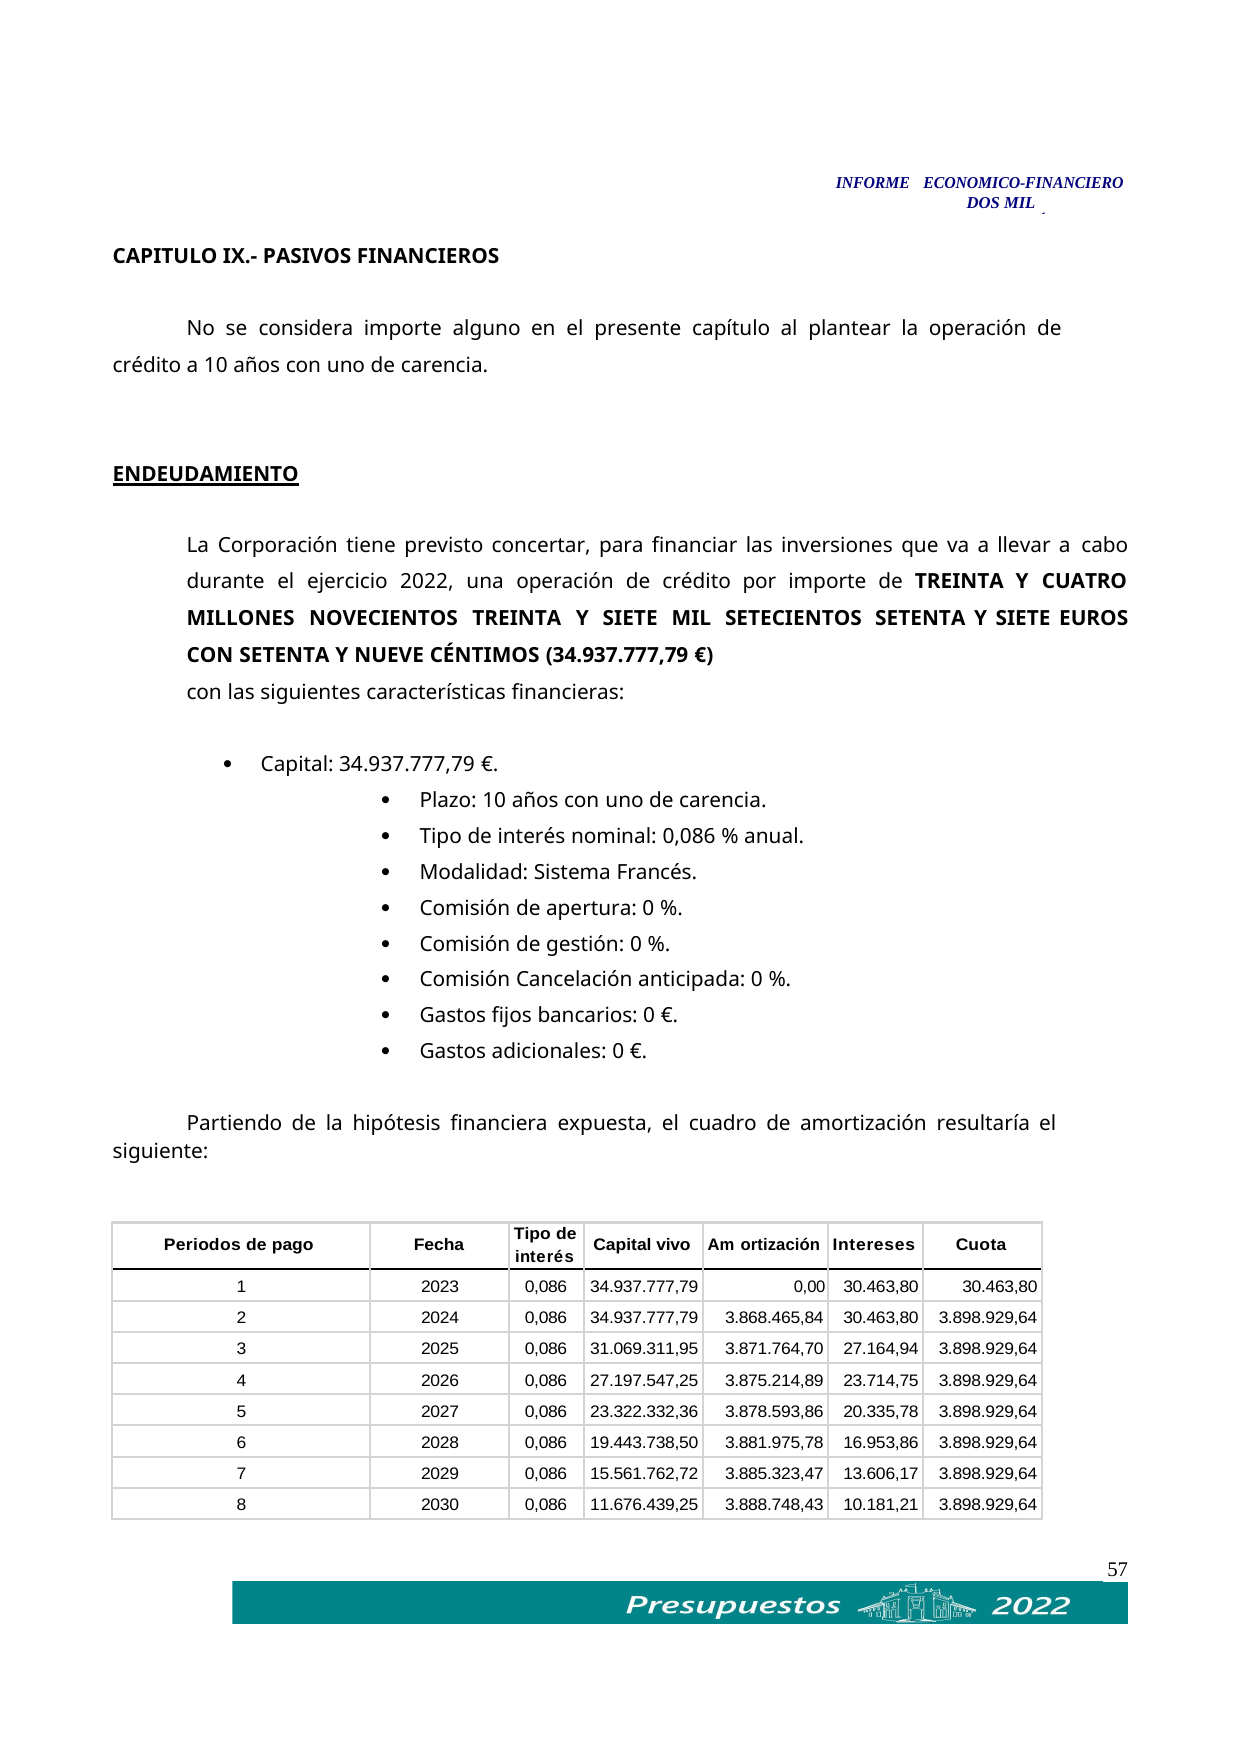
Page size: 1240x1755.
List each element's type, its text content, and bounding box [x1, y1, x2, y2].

table_cell 2023 [371, 1270, 508, 1299]
table_cell 23.714,75 [829, 1364, 922, 1393]
list Gastos fijos bancarios: 0 €. [382, 1000, 1139, 1029]
table_cell 23.322.332,36 [585, 1395, 702, 1424]
table_cell 5 [113, 1395, 369, 1424]
table_header Cuota [924, 1224, 1041, 1268]
table_cell 2026 [371, 1364, 508, 1393]
table_cell 19.443.738,50 [585, 1426, 702, 1456]
table_cell 3.885.323,47 [704, 1458, 827, 1487]
table_cell 3.898.929,64 [924, 1333, 1041, 1362]
table_header Tipo de interés [510, 1224, 583, 1268]
table_cell 11.676.439,25 [585, 1489, 702, 1518]
list Gastos adicionales: 0 €. [382, 1036, 1139, 1064]
table_cell 1 [113, 1270, 369, 1299]
text con las siguientes características financieras: [186, 677, 1139, 706]
table_cell 13.606,17 [829, 1458, 922, 1487]
table_cell 20.335,78 [829, 1395, 922, 1424]
table_header Periodos de pago [113, 1224, 369, 1268]
table_cell 2024 [371, 1302, 508, 1331]
table_cell 0,086 [510, 1270, 583, 1299]
table_cell 0,086 [510, 1458, 583, 1487]
table_header Capital vivo [585, 1224, 702, 1268]
table_cell 27.164,94 [829, 1333, 922, 1362]
text Partiendo de la hipótesis financiera expuesta, el cuadro de amortización resultaría el siguiente: [112, 1108, 1139, 1165]
table_cell 3.898.929,64 [924, 1426, 1041, 1456]
table_cell 0,086 [510, 1333, 583, 1362]
subtitle ENDEUDAMIENTO [112, 459, 1139, 487]
table_cell 0,086 [510, 1489, 583, 1518]
table_cell 3.898.929,64 [924, 1489, 1041, 1518]
list Plazo: 10 años con uno de carencia. [382, 785, 1139, 814]
table_cell 34.937.777,79 [585, 1302, 702, 1331]
table_cell 2027 [371, 1395, 508, 1424]
table_cell 7 [113, 1458, 369, 1487]
table_cell 31.069.311,95 [585, 1333, 702, 1362]
table_cell 3.898.929,64 [924, 1364, 1041, 1393]
table_cell 2030 [371, 1489, 508, 1518]
list Tipo de interés nominal: 0,086 % anual. [382, 821, 1139, 849]
table_cell 30.463,80 [829, 1270, 922, 1299]
table_cell 15.561.762,72 [585, 1458, 702, 1487]
table_cell 2025 [371, 1333, 508, 1362]
list Comisión Cancelación anticipada: 0 %. [382, 964, 1139, 993]
text  Capital: 34.937.777,79 €. [224, 749, 1139, 778]
table_cell 10.181,21 [829, 1489, 922, 1518]
table_cell 3 [113, 1333, 369, 1362]
subtitle CAPITULO IX.- PASIVOS FINANCIEROS [112, 241, 1139, 269]
table_cell 0,086 [510, 1302, 583, 1331]
table_cell 3.898.929,64 [924, 1395, 1041, 1424]
table_header Intereses [829, 1224, 922, 1268]
list Comisión de apertura: 0 %. [382, 893, 1139, 921]
table_cell 3.881.975,78 [704, 1426, 827, 1456]
table_cell 3.878.593,86 [704, 1395, 827, 1424]
table_cell 16.953,86 [829, 1426, 922, 1456]
table_cell 34.937.777,79 [585, 1270, 702, 1299]
table_cell 2 [113, 1302, 369, 1331]
table_cell 3.868.465,84 [704, 1302, 827, 1331]
table_cell 0,00 [704, 1270, 827, 1299]
table_cell 3.888.748,43 [704, 1489, 827, 1518]
table_header Am ortización [704, 1224, 827, 1268]
table_cell 2028 [371, 1426, 508, 1456]
table_cell 27.197.547,25 [585, 1364, 702, 1393]
table_cell 2029 [371, 1458, 508, 1487]
table_cell 3.898.929,64 [924, 1458, 1041, 1487]
table_cell 8 [113, 1489, 369, 1518]
text La Corporación tiene previsto concertar, para financiar las inversiones que va a llevar a cabo durante el ejercicio 2022, una operación de crédito por importe de TREINTA Y CUATRO MILLONES NOVECIENTOS TREINTA Y SIETE MIL SETECIENTOS SETENTA Y SIETE EUROS CON SETENTA Y NUEVE CÉNTIMOS (34.937.777,79 €) [186, 530, 1128, 669]
table_cell 3.875.214,89 [704, 1364, 827, 1393]
table_cell 30.463,80 [829, 1302, 922, 1331]
table_cell 30.463,80 [924, 1270, 1041, 1299]
table_cell 3.898.929,64 [924, 1302, 1041, 1331]
text No se considera importe alguno en el presente capítulo al plantear la operación de crédito a 10 años con uno de carencia. [112, 313, 1139, 378]
list Comisión de gestión: 0 %. [382, 929, 1139, 957]
table_cell 3.871.764,70 [704, 1333, 827, 1362]
table_header Fecha [371, 1224, 508, 1268]
table_cell 0,086 [510, 1364, 583, 1393]
table_cell 0,086 [510, 1395, 583, 1424]
list Modalidad: Sistema Francés. [382, 857, 1139, 885]
table_cell 4 [113, 1364, 369, 1393]
table_cell 0,086 [510, 1426, 583, 1456]
table_cell 6 [113, 1426, 369, 1456]
